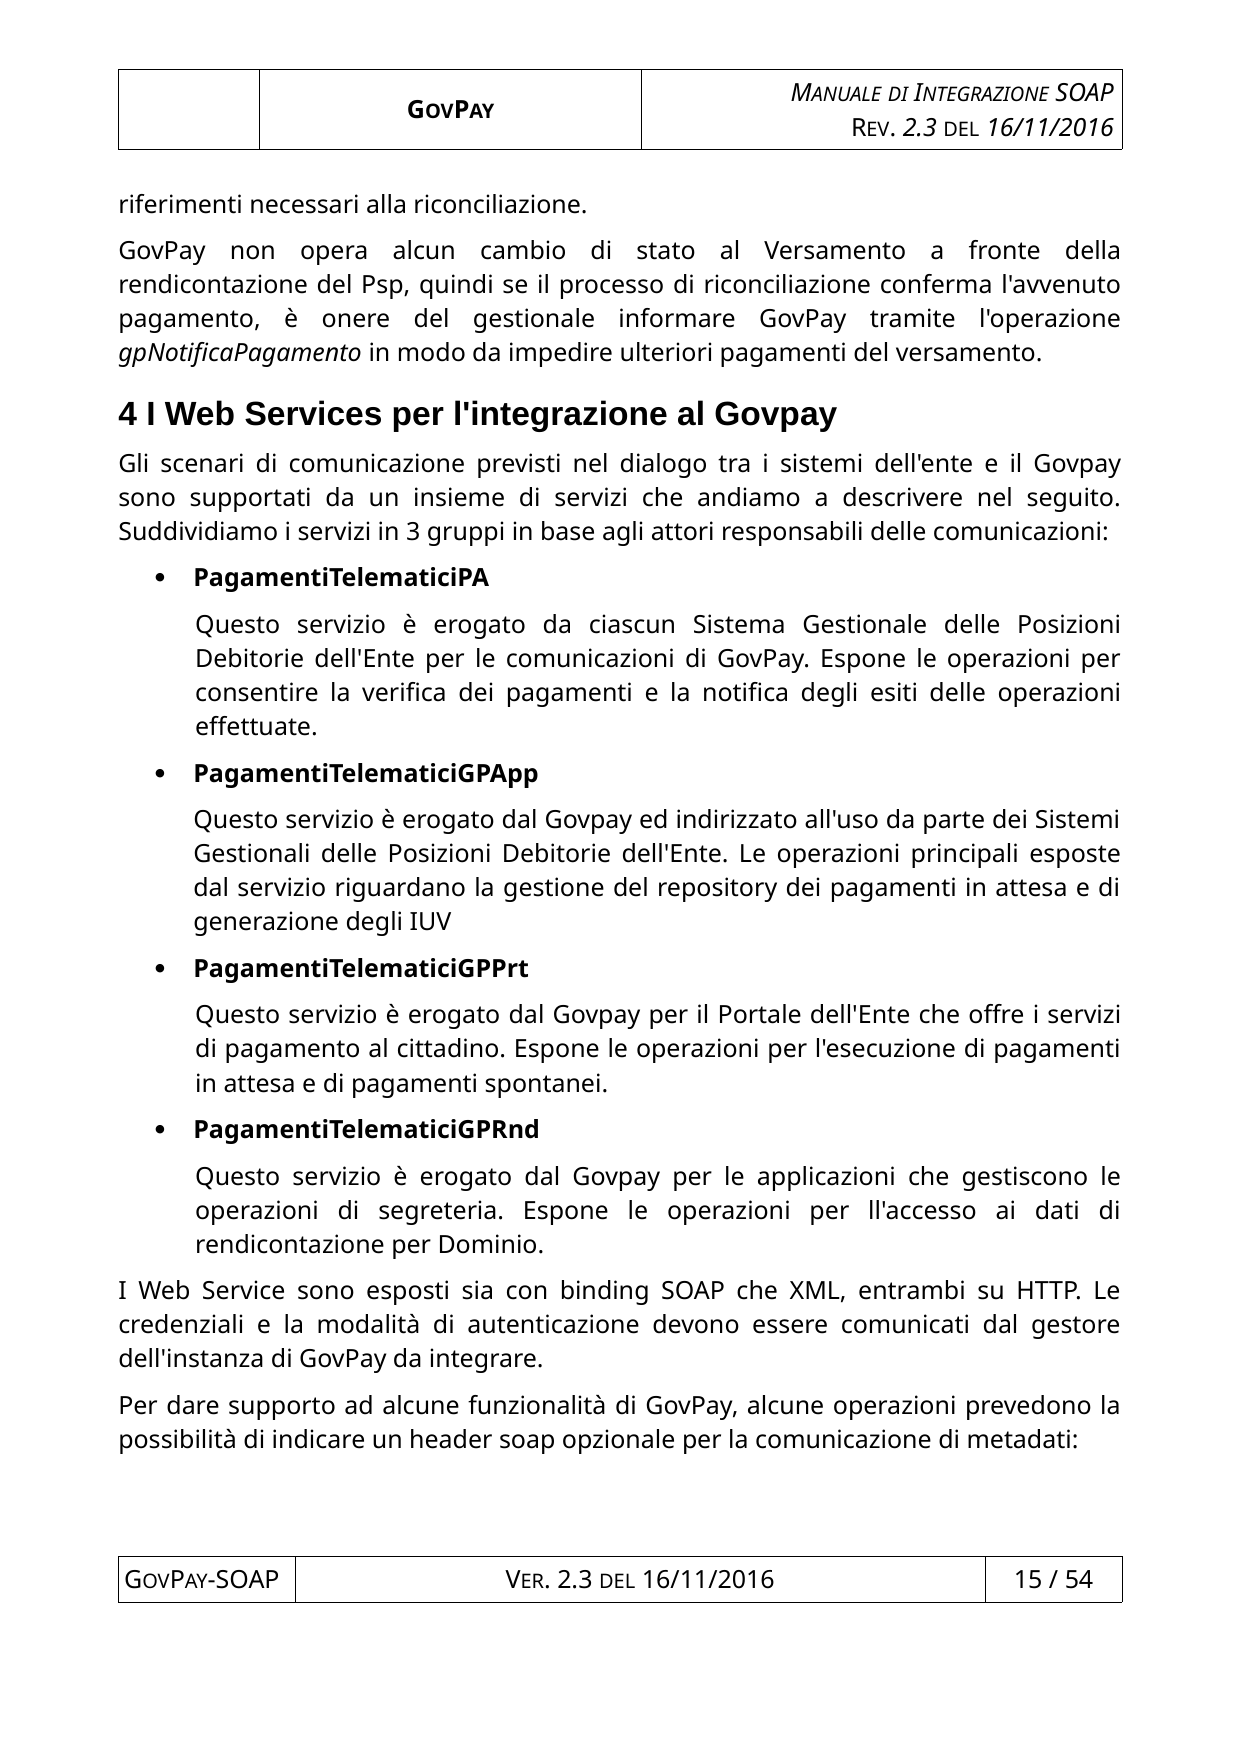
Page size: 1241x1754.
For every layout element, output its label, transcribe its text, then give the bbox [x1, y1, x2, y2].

list Questo servizio è erogato dal Govpay ed indirizzato all'uso da parte dei Sistemi Gestionali delle Posizioni Debitorie dell'Ente. Le operazioni principali esposte dal servizio riguardano la gestione del repository dei pagamenti in attesa e di generazione degli IUV [156, 802, 1122, 938]
text Questo servizio è erogato da ciascun Sistema Gestionale delle Posizioni Debitorie dell'Ente per le comunicazioni di GovPay. Espone le operazioni per consentire la verifica dei pagamenti e la notifica degli esiti delle operazioni effettuate. [195, 606, 1122, 743]
text GovPay non opera alcun cambio di stato al Versamento a fronte della rendicontazione del Psp, quindi se il processo di riconciliazione conferma l'avvenuto pagamento, è onere del gestionale informare GovPay tramite l'operazione gpNotificaPagamento in modo da impedire ulteriori pagamenti del versamento. [118, 233, 1122, 369]
list PagamentiTelematiciPA [156, 560, 1122, 594]
text Questo servizio è erogato dal Govpay per le applicazioni che gestiscono le operazioni di segreteria. Espone le operazioni per ll'accesso ai dati di rendicontazione per Dominio. [118, 1158, 1122, 1261]
text I Web Service sono esposti sia con binding SOAP che XML, entrambi su HTTP. Le credenziali e la modalità di autenticazione devono essere comunicati dal gestore dell'instanza di GovPay da integrare. [118, 1273, 1122, 1375]
text Questo servizio è erogato dal Govpay per il Portale dell'Ente che offre i servizi di pagamento al cittadino. Espone le operazioni per l'esecuzione di pagamenti in attesa e di pagamenti spontanei. [118, 997, 1122, 1099]
text Per dare supporto ad alcune funzionalità di GovPay, alcune operazioni prevedono la possibilità di indicare un header soap opzionale per la comunicazione di metadati: [118, 1388, 1122, 1456]
list PagamentiTelematiciGPPrt [156, 951, 1122, 984]
list PagamentiTelematiciGPApp [156, 755, 1122, 789]
text Gli scenari di comunicazione previsti nel dialogo tra i sistemi dell'ente e il Govpay sono supportati da un insieme di servizi che andiamo a descrivere nel seguito. Suddividiamo i servizi in 3 gruppi in base agli attori responsabili delle comunicazioni: [118, 445, 1122, 547]
text riferimenti necessari alla riconciliazione. [118, 186, 1122, 220]
list PagamentiTelematiciGPRnd [156, 1112, 1122, 1146]
subtitle I Web Services per l'integrazione al Govpay [118, 394, 1122, 433]
